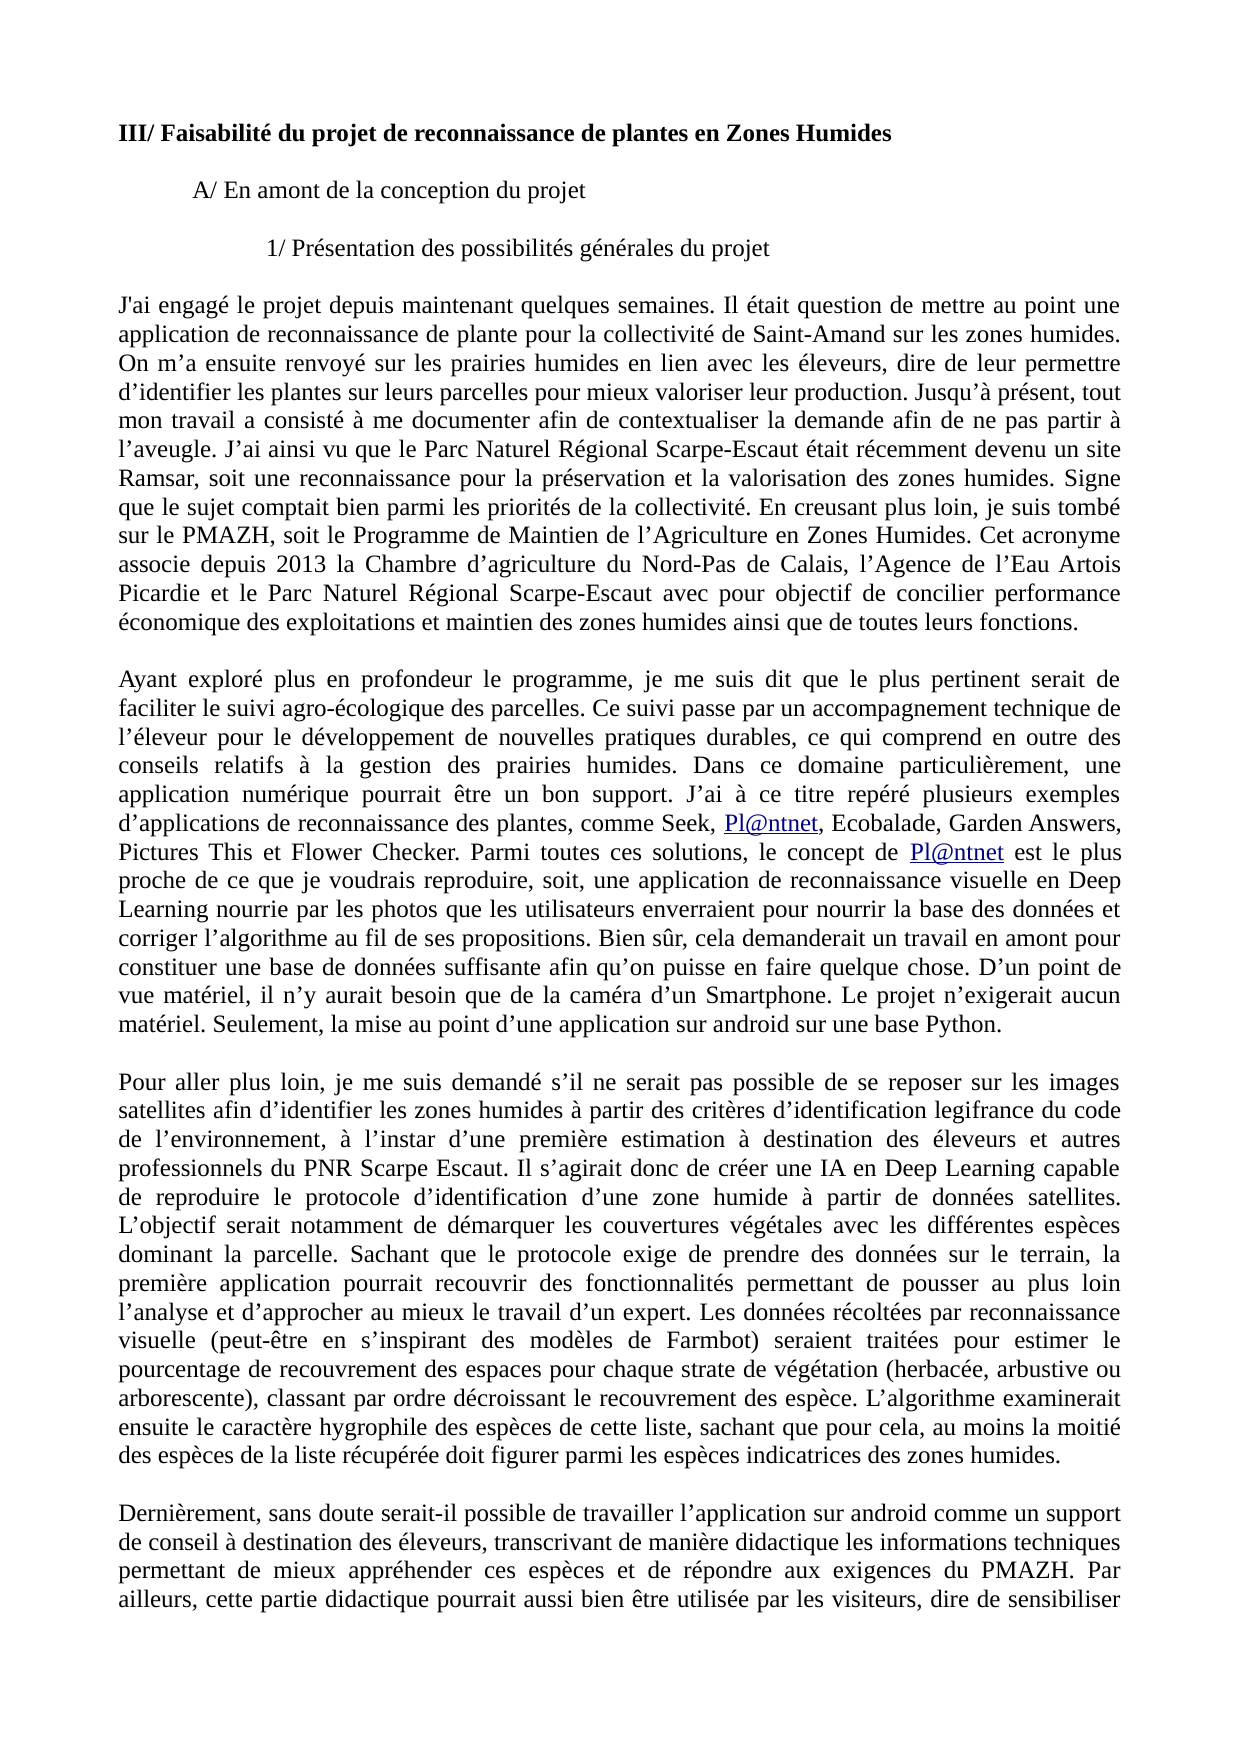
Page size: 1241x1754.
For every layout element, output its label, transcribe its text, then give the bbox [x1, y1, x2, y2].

text A/ En amont de la conception du projet [118, 176, 1122, 204]
text III/ Faisabilité du projet de reconnaissance de plantes en Zones Humides [118, 118, 1122, 147]
text J'ai engagé le projet depuis maintenant quelques semaines. Il était question de mettre au point une application de reconnaissance de plante pour la collectivité de Saint-Amand sur les zones humides. On m’a ensuite renvoyé sur les prairies humides en lien avec les éleveurs, dire de leur permettre d’identifier les plantes sur leurs parcelles pour mieux valoriser leur production. Jusqu’à présent, tout mon travail a consisté à me documenter afin de contextualiser la demande afin de ne pas partir à l’aveugle. J’ai ainsi vu que le Parc Naturel Régional Scarpe-Escaut était récemment devenu un site Ramsar, soit une reconnaissance pour la préservation et la valorisation des zones humides. Signe que le sujet comptait bien parmi les priorités de la collectivité. En creusant plus loin, je suis tombé sur le PMAZH, soit le Programme de Maintien de l’Agriculture en Zones Humides. Cet acronyme associe depuis 2013 la Chambre d’agriculture du Nord-Pas de Calais, l’Agence de l’Eau Artois Picardie et le Parc Naturel Régional Scarpe-Escaut avec pour objectif de concilier performance économique des exploitations et maintien des zones humides ainsi que de toutes leurs fonctions. [118, 291, 1122, 636]
text Ayant exploré plus en profondeur le programme, je me suis dit que le plus pertinent serait de faciliter le suivi agro-écologique des parcelles. Ce suivi passe par un accompagnement technique de l’éleveur pour le développement de nouvelles pratiques durables, ce qui comprend en outre des conseils relatifs à la gestion des prairies humides. Dans ce domaine particulièrement, une application numérique pourrait être un bon support. J’ai à ce titre repéré plusieurs exemples d’applications de reconnaissance des plantes, comme Seek, Pl@ntnet, Ecobalade, Garden Answers, Pictures This et Flower Checker. Parmi toutes ces solutions, le concept de Pl@ntnet est le plus proche de ce que je voudrais reproduire, soit, une application de reconnaissance visuelle en Deep Learning nourrie par les photos que les utilisateurs enverraient pour nourrir la base des données et corriger l’algorithme au fil de ses propositions. Bien sûr, cela demanderait un travail en amont pour constituer une base de données suffisante afin qu’on puisse en faire quelque chose. D’un point de vue matériel, il n’y aurait besoin que de la caméra d’un Smartphone. Le projet n’exigerait aucun matériel. Seulement, la mise au point d’une application sur android sur une base Python. [118, 664, 1122, 1038]
text 1/ Présentation des possibilités générales du projet [118, 233, 1122, 262]
text Dernièrement, sans doute serait-il possible de travailler l’application sur android comme un support de conseil à destination des éleveurs, transcrivant de manière didactique les informations techniques permettant de mieux appréhender ces espèces et de répondre aux exigences du PMAZH. Par ailleurs, cette partie didactique pourrait aussi bien être utilisée par les visiteurs, dire de sensibiliser [118, 1498, 1122, 1613]
text Pour aller plus loin, je me suis demandé s’il ne serait pas possible de se reposer sur les images satellites afin d’identifier les zones humides à partir des critères d’identification legifrance du code de l’environnement, à l’instar d’une première estimation à destination des éleveurs et autres professionnels du PNR Scarpe Escaut. Il s’agirait donc de créer une IA en Deep Learning capable de reproduire le protocole d’identification d’une zone humide à partir de données satellites. L’objectif serait notamment de démarquer les couvertures végétales avec les différentes espèces dominant la parcelle. Sachant que le protocole exige de prendre des données sur le terrain, la première application pourrait recouvrir des fonctionnalités permettant de pousser au plus loin l’analyse et d’approcher au mieux le travail d’un expert. Les données récoltées par reconnaissance visuelle (peut-être en s’inspirant des modèles de Farmbot) seraient traitées pour estimer le pourcentage de recouvrement des espaces pour chaque strate de végétation (herbacée, arbustive ou arborescente), classant par ordre décroissant le recouvrement des espèce. L’algorithme examinerait ensuite le caractère hygrophile des espèces de cette liste, sachant que pour cela, au moins la moitié des espèces de la liste récupérée doit figurer parmi les espèces indicatrices des zones humides. [118, 1067, 1122, 1469]
